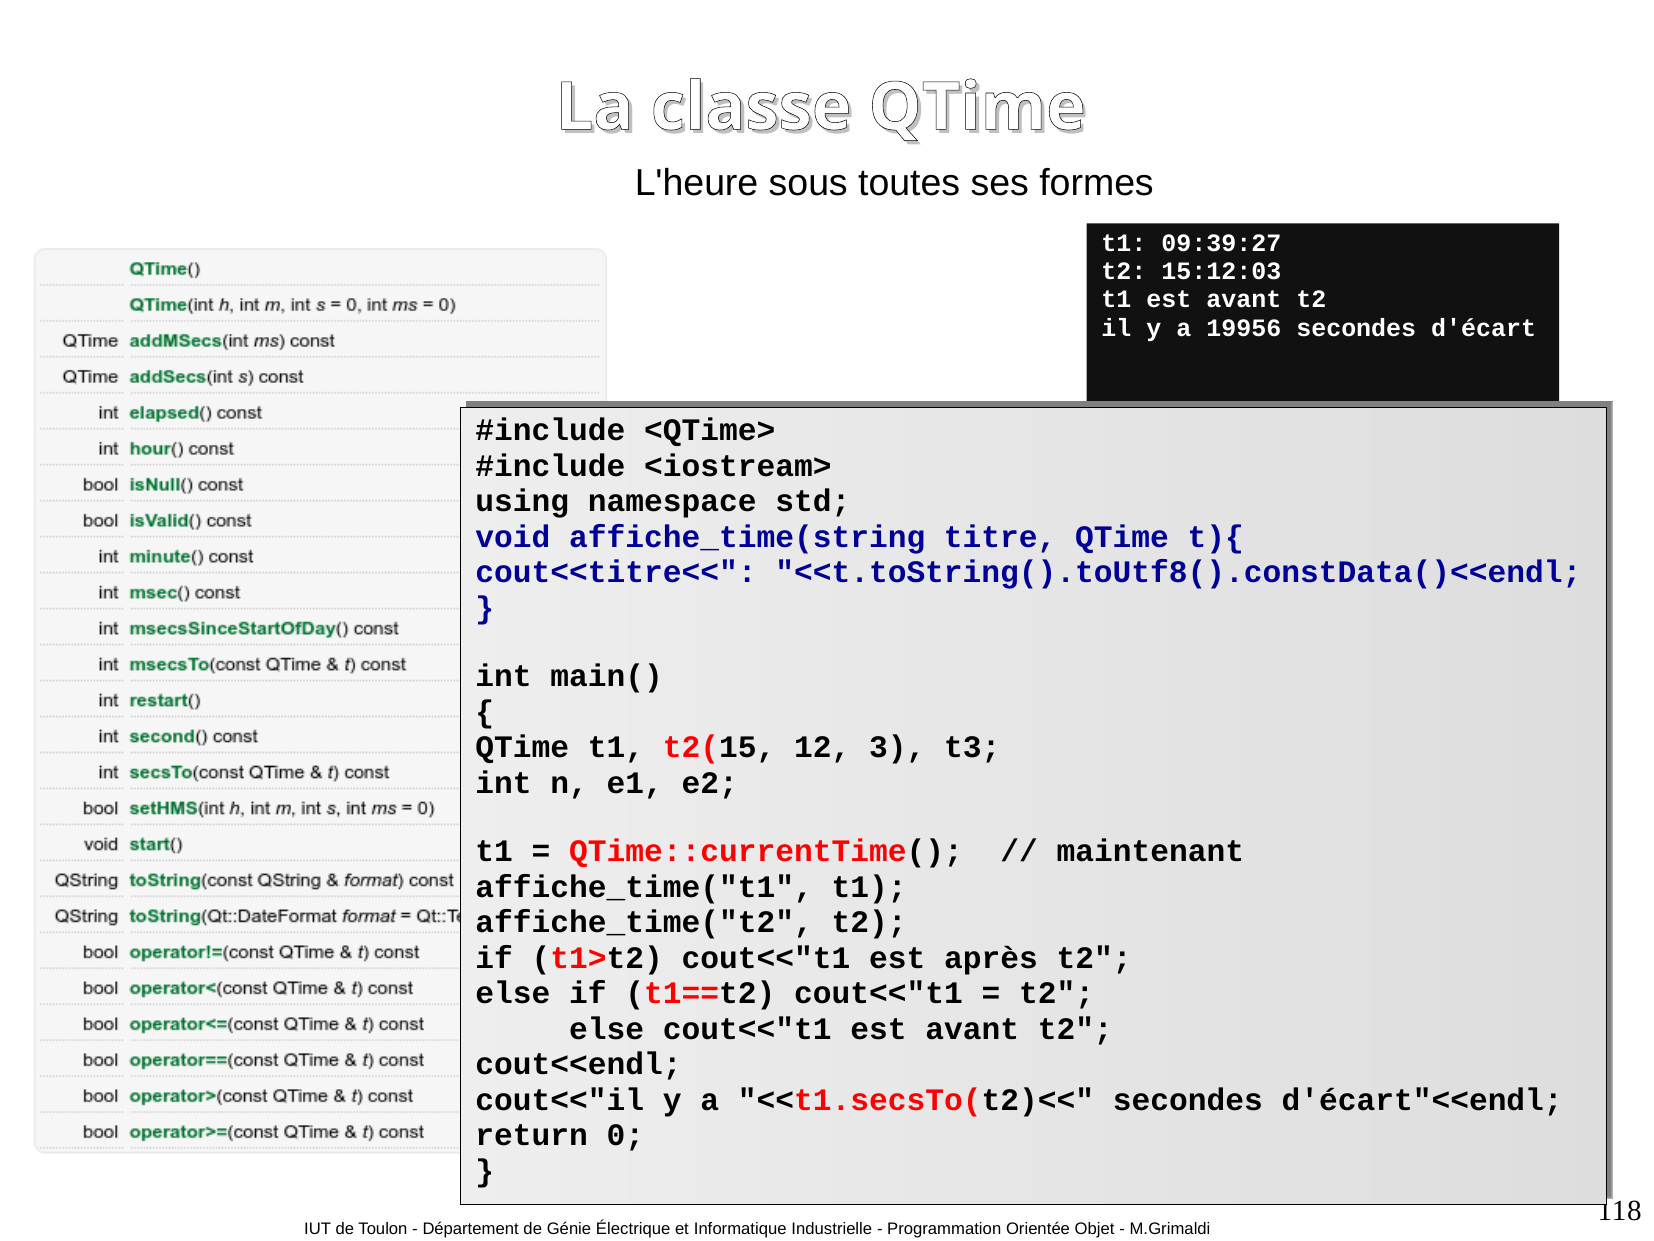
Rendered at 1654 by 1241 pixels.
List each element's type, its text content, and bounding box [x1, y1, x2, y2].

text_box #include <QTime> #include <iostream> using namespace std; void affiche_time(string titre, QTime t){ cout<<titre<<": "<<t.toString().toUtf8().constData()<<endl; } int main() { QTime t1, t2(15, 12, 3), t3; int n, e1, e2; t1 = QTime::currentTime(); // maintenant affiche_time("t1", t1); affiche_time("t2", t2); if (t1>t2) cout<<"t1 est après t2"; else if (t1==t2) cout<<"t1 = t2"; else cout<<"t1 est avant t2"; cout<<endl; cout<<"il y a "<<t1.secsTo(t2)<<" secondes d'écart"<<endl; return 0; } [460, 407, 1607, 1205]
picture [28, 236, 615, 1160]
title La classe QTime [76, 0, 1565, 208]
text_box t1: 09:39:27 t2: 15:12:03 t1 est avant t2 il y a 19956 secondes d'écart [1086, 223, 1560, 401]
text_box L'heure sous toutes ses formes [620, 153, 1169, 215]
